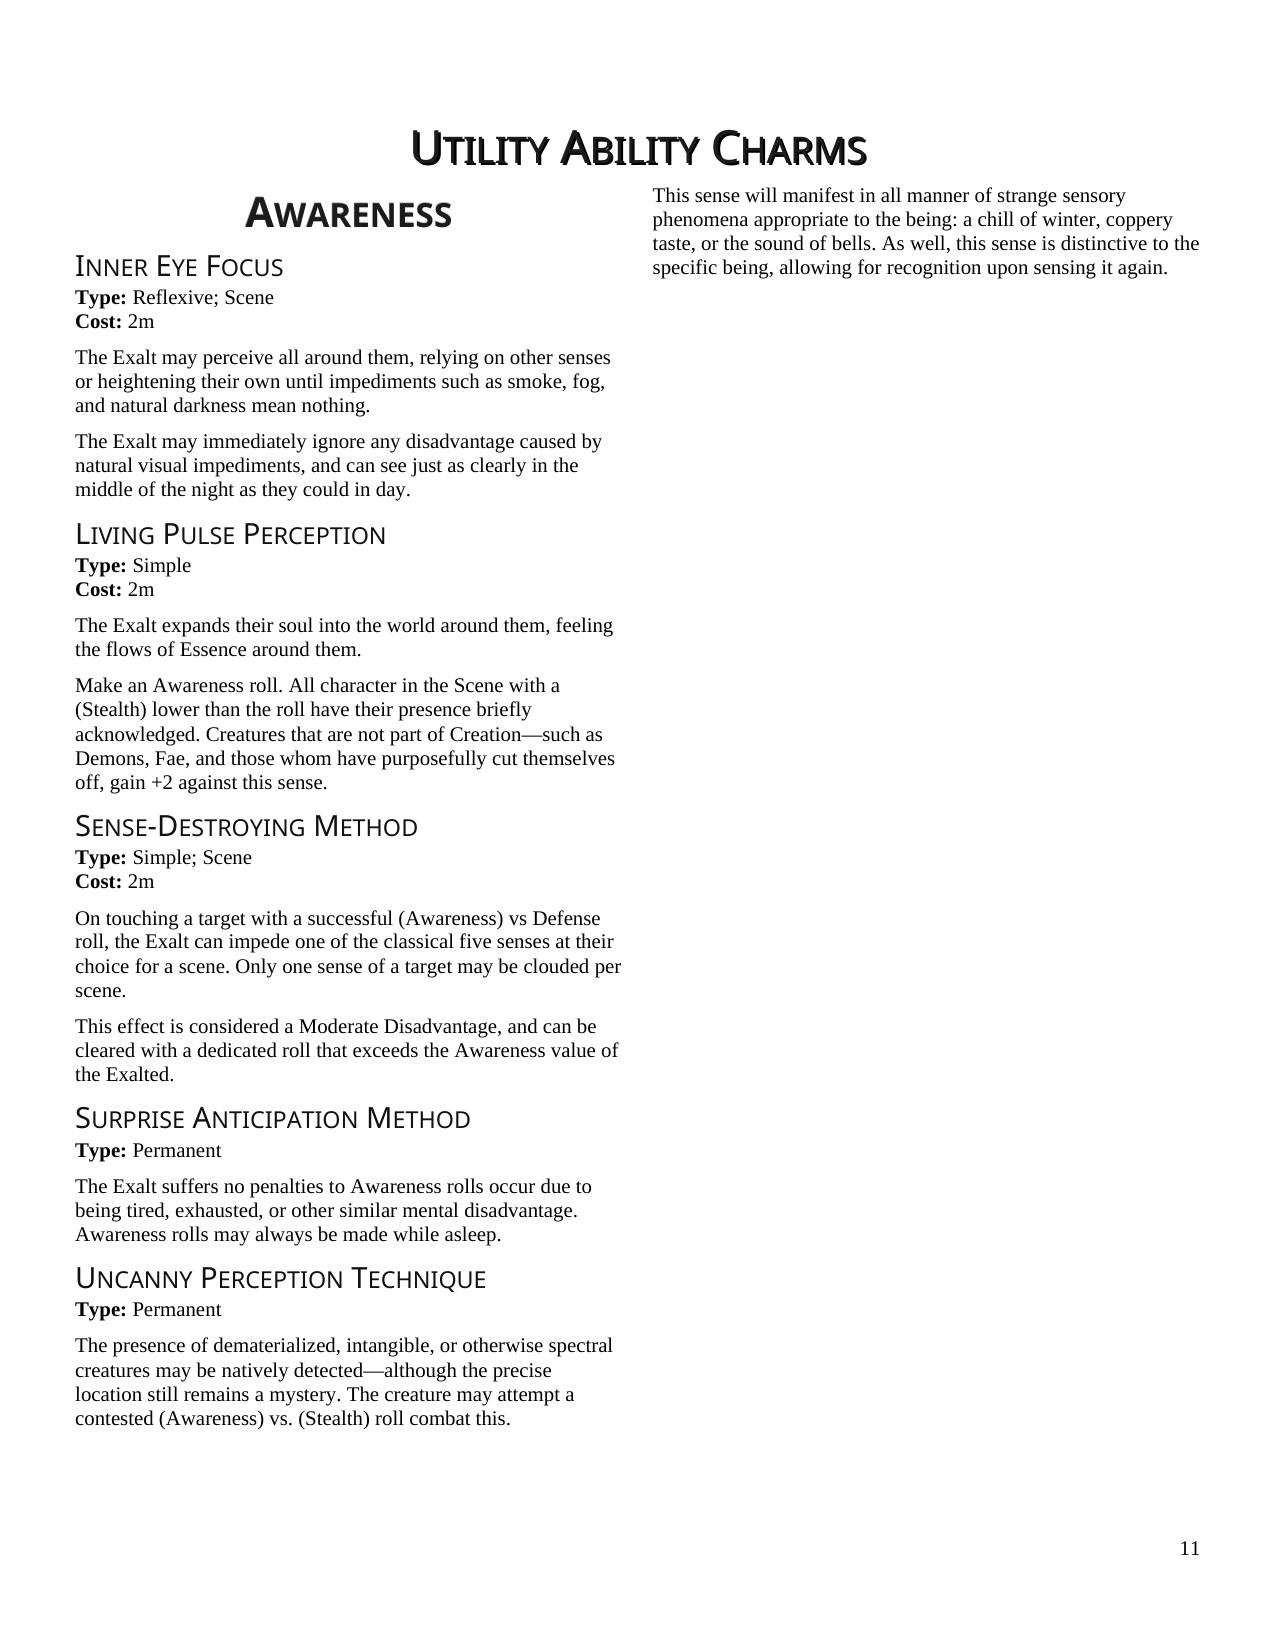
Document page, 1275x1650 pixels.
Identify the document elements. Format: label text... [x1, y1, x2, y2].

text The Exalt may immediately ignore any disadvantage caused by natural visual impediments, and can see just as clearly in the middle of the night as they could in day. [75, 429, 622, 501]
text The presence of dematerialized, intangible, or otherwise spectral creatures may be natively detected—although the precise location still remains a mystery. The creature may attempt a contested (Awareness) vs. (Stealth) roll combat this. [75, 1333, 622, 1430]
text Type: Simple; Scene Cost: 2m [75, 845, 622, 893]
text The Exalt expands their soul into the world around them, feeling the flows of Essence around them. [75, 613, 622, 661]
subtitle Sense-Destroying Method [75, 806, 622, 845]
text Type: Reflexive; Scene Cost: 2m [75, 285, 622, 333]
subtitle Uncanny Perception Technique [75, 1258, 622, 1297]
text Type: Permanent [75, 1137, 622, 1162]
subtitle Surprise Anticipation Method [75, 1098, 622, 1137]
subtitle Living Pulse Perception [75, 513, 622, 553]
subtitle Inner Eye Focus [75, 245, 622, 285]
text The Exalt suffers no penalties to Awareness rolls occur due to being tired, exhausted, or other similar mental disadvantage. Awareness rolls may always be made while asleep. [75, 1173, 622, 1246]
text This sense will manifest in all manner of strange sensory phenomena appropriate to the being: a chill of winter, coppery taste, or the sound of bells. As well, this sense is distinctive to the specific being, allowing for recognition upon sensing it again. [652, 182, 1200, 279]
text This effect is considered a Moderate Disadvantage, and can be cleared with a dedicated roll that exceeds the Awareness value of the Exalted. [75, 1014, 622, 1086]
text Make an Awareness roll. All character in the Scene with a (Stealth) lower than the roll have their presence briefly acknowledged. Creatures that are not part of Creation—such as Demons, Fae, and those whom have purposefully cut themselves off, gain +2 against this sense. [75, 673, 622, 794]
text Type: Permanent [75, 1297, 622, 1321]
text The Exalt may perceive all around them, relying on other senses or heightening their own until impediments such as smoke, fog, and natural darkness mean nothing. [75, 345, 622, 417]
subtitle Awareness [75, 182, 622, 239]
text On touching a target with a successful (Awareness) vs Defense roll, the Exalt can impede one of the classical five senses at their choice for a scene. Only one sense of a target may be clouded per scene. [75, 905, 622, 1002]
subtitle Utility Ability Charms [75, 114, 1200, 176]
text Type: Simple Cost: 2m [75, 553, 622, 601]
